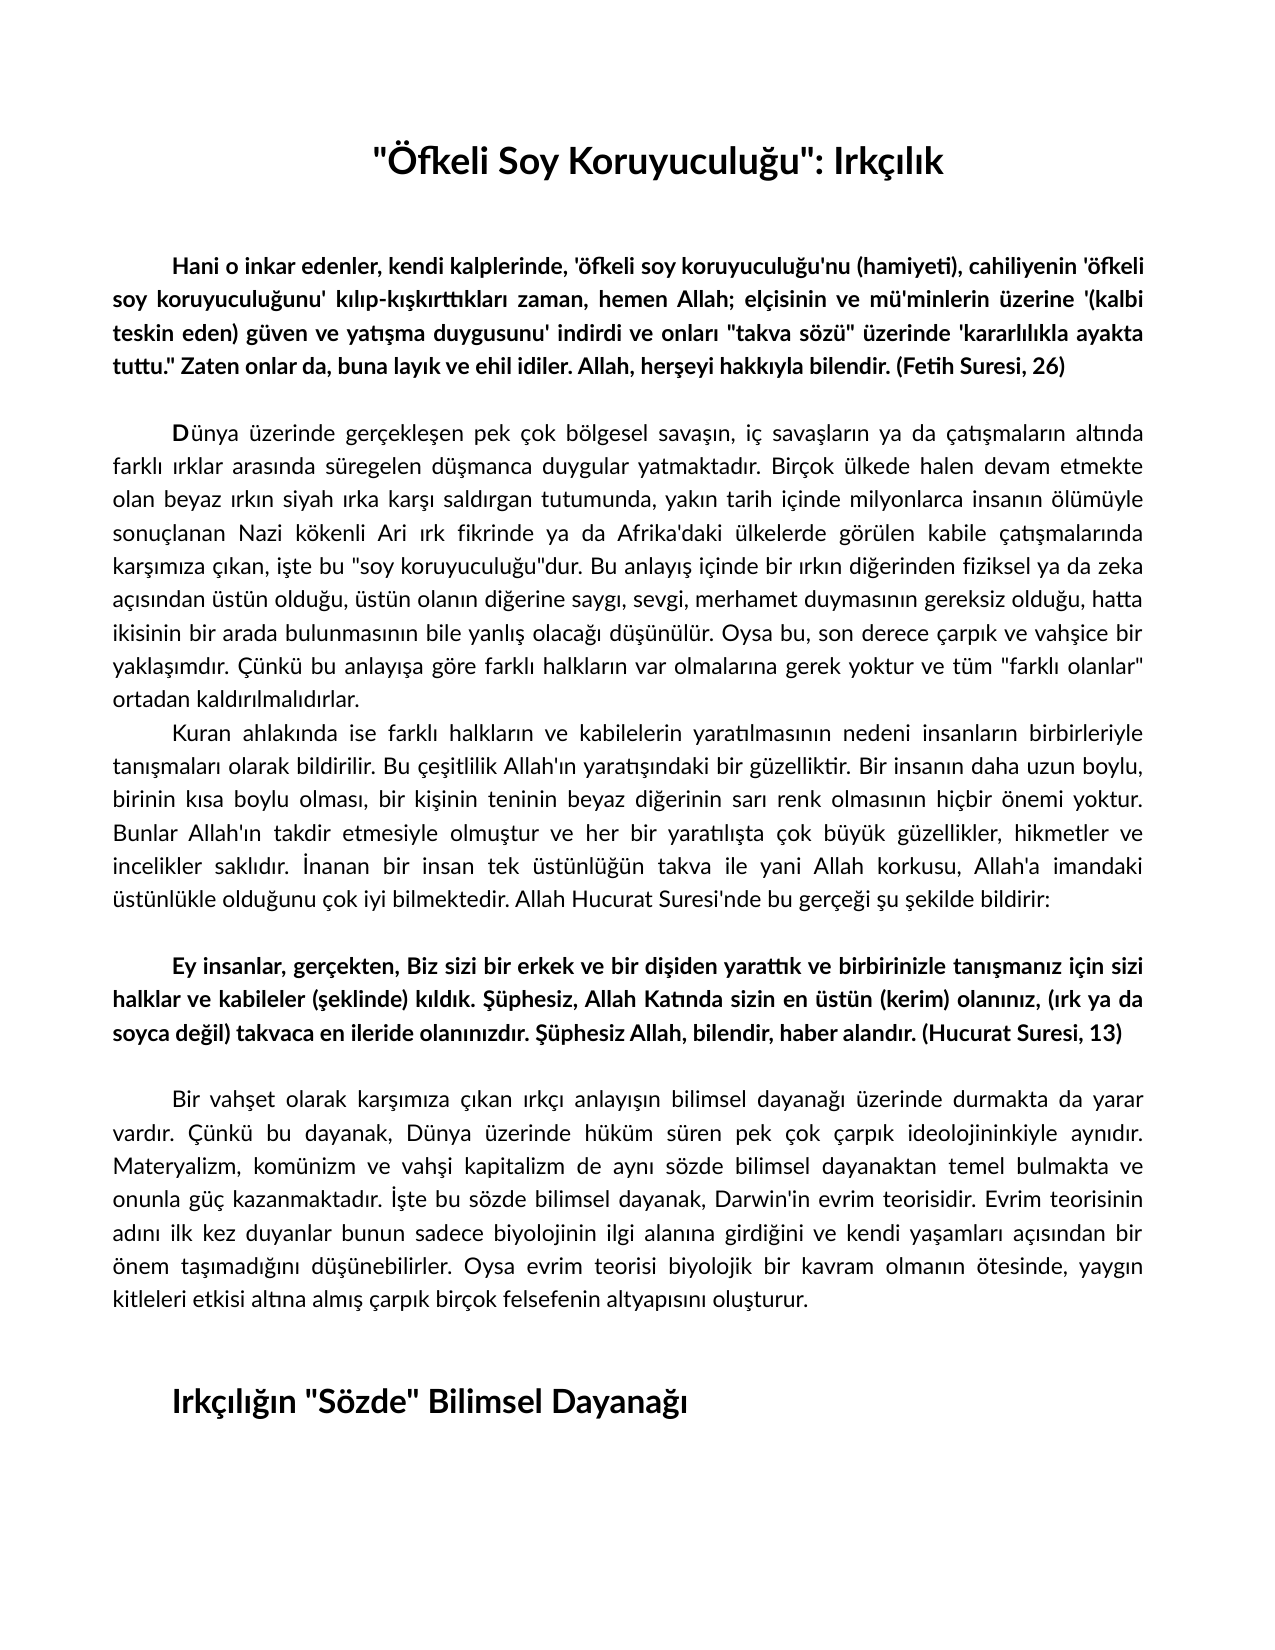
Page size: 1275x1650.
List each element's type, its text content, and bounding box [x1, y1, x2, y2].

text Bir vahşet olarak karşımıza çıkan ırkçı anlayışın bilimsel dayanağı üzerinde durmakta da yarar vardır. Çünkü bu dayanak, Dünya üzerinde hüküm süren pek çok çarpık ideolojininkiyle aynıdır. Materyalizm, komünizm ve vahşi kapitalizm de aynı sözde bilimsel dayanaktan temel bulmakta ve onunla güç kazanmaktadır. İşte bu sözde bilimsel dayanak, Darwin'in evrim teorisidir. Evrim teorisinin adını ilk kez duyanlar bunun sadece biyolojinin ilgi alanına girdiğini ve kendi yaşamları açısından bir önem taşımadığını düşünebilirler. Oysa evrim teorisi biyolojik bir kavram olmanın ötesinde, yaygın kitleleri etkisi altına almış çarpık birçok felsefenin altyapısını oluşturur. [112, 1081, 1145, 1314]
text Irkçılığın "Sözde" Bilimsel Dayanağı [112, 1381, 1145, 1421]
text Hani o inkar edenler, kendi kalplerinde, 'öfkeli soy koruyuculuğu'nu (hamiyeti), cahiliyenin 'öfkeli soy koruyuculuğunu' kılıp-kışkırttıkları zaman, hemen Allah; elçisinin ve mü'minlerin üzerine '(kalbi teskin eden) güven ve yatışma duygusunu' indirdi ve onları "takva sözü" üzerinde 'kararlılıkla ayakta tuttu." Zaten onlar da, buna layık ve ehil idiler. Allah, herşeyi hakkıyla bilendir. (Fetih Suresi, 26) [112, 248, 1145, 381]
text Dünya üzerinde gerçekleşen pek çok bölgesel savaşın, iç savaşların ya da çatışmaların altında farklı ırklar arasında süregelen düşmanca duygular yatmaktadır. Birçok ülkede halen devam etmekte olan beyaz ırkın siyah ırka karşı saldırgan tutumunda, yakın tarih içinde milyonlarca insanın ölümüyle sonuçlanan Nazi kökenli Ari ırk fikrinde ya da Afrika'daki ülkelerde görülen kabile çatışmalarında karşımıza çıkan, işte bu "soy koruyuculuğu"dur. Bu anlayış içinde bir ırkın diğerinden fiziksel ya da zeka açısından üstün olduğu, üstün olanın diğerine saygı, sevgi, merhamet duymasının gereksiz olduğu, hatta ikisinin bir arada bulunmasının bile yanlış olacağı düşünülür. Oysa bu, son derece çarpık ve vahşice bir yaklaşımdır. Çünkü bu anlayışa göre farklı halkların var olmalarına gerek yoktur ve tüm "farklı olanlar" ortadan kaldırılmalıdırlar. [112, 414, 1145, 714]
text Kuran ahlakında ise farklı halkların ve kabilelerin yaratılmasının nedeni insanların birbirleriyle tanışmaları olarak bildirilir. Bu çeşitlilik Allah'ın yaratışındaki bir güzelliktir. Bir insanın daha uzun boylu, birinin kısa boylu olması, bir kişinin teninin beyaz diğerinin sarı renk olmasının hiçbir önemi yoktur. Bunlar Allah'ın takdir etmesiyle olmuştur ve her bir yaratılışta çok büyük güzellikler, hikmetler ve incelikler saklıdır. İnanan bir insan tek üstünlüğün takva ile yani Allah korkusu, Allah'a imandaki üstünlükle olduğunu çok iyi bilmektedir. Allah Hucurat Suresi'nde bu gerçeği şu şekilde bildirir: [112, 714, 1145, 914]
text Ey insanlar, gerçekten, Biz sizi bir erkek ve bir dişiden yarattık ve birbirinizle tanışmanız için sizi halklar ve kabileler (şeklinde) kıldık. Şüphesiz, Allah Katında sizin en üstün (kerim) olanınız, (ırk ya da soyca değil) takvaca en ileride olanınızdır. Şüphesiz Allah, bilendir, haber alandır. (Hucurat Suresi, 13) [112, 948, 1145, 1048]
text "Öfkeli Soy Koruyuculuğu": Irkçılık [112, 148, 1145, 181]
